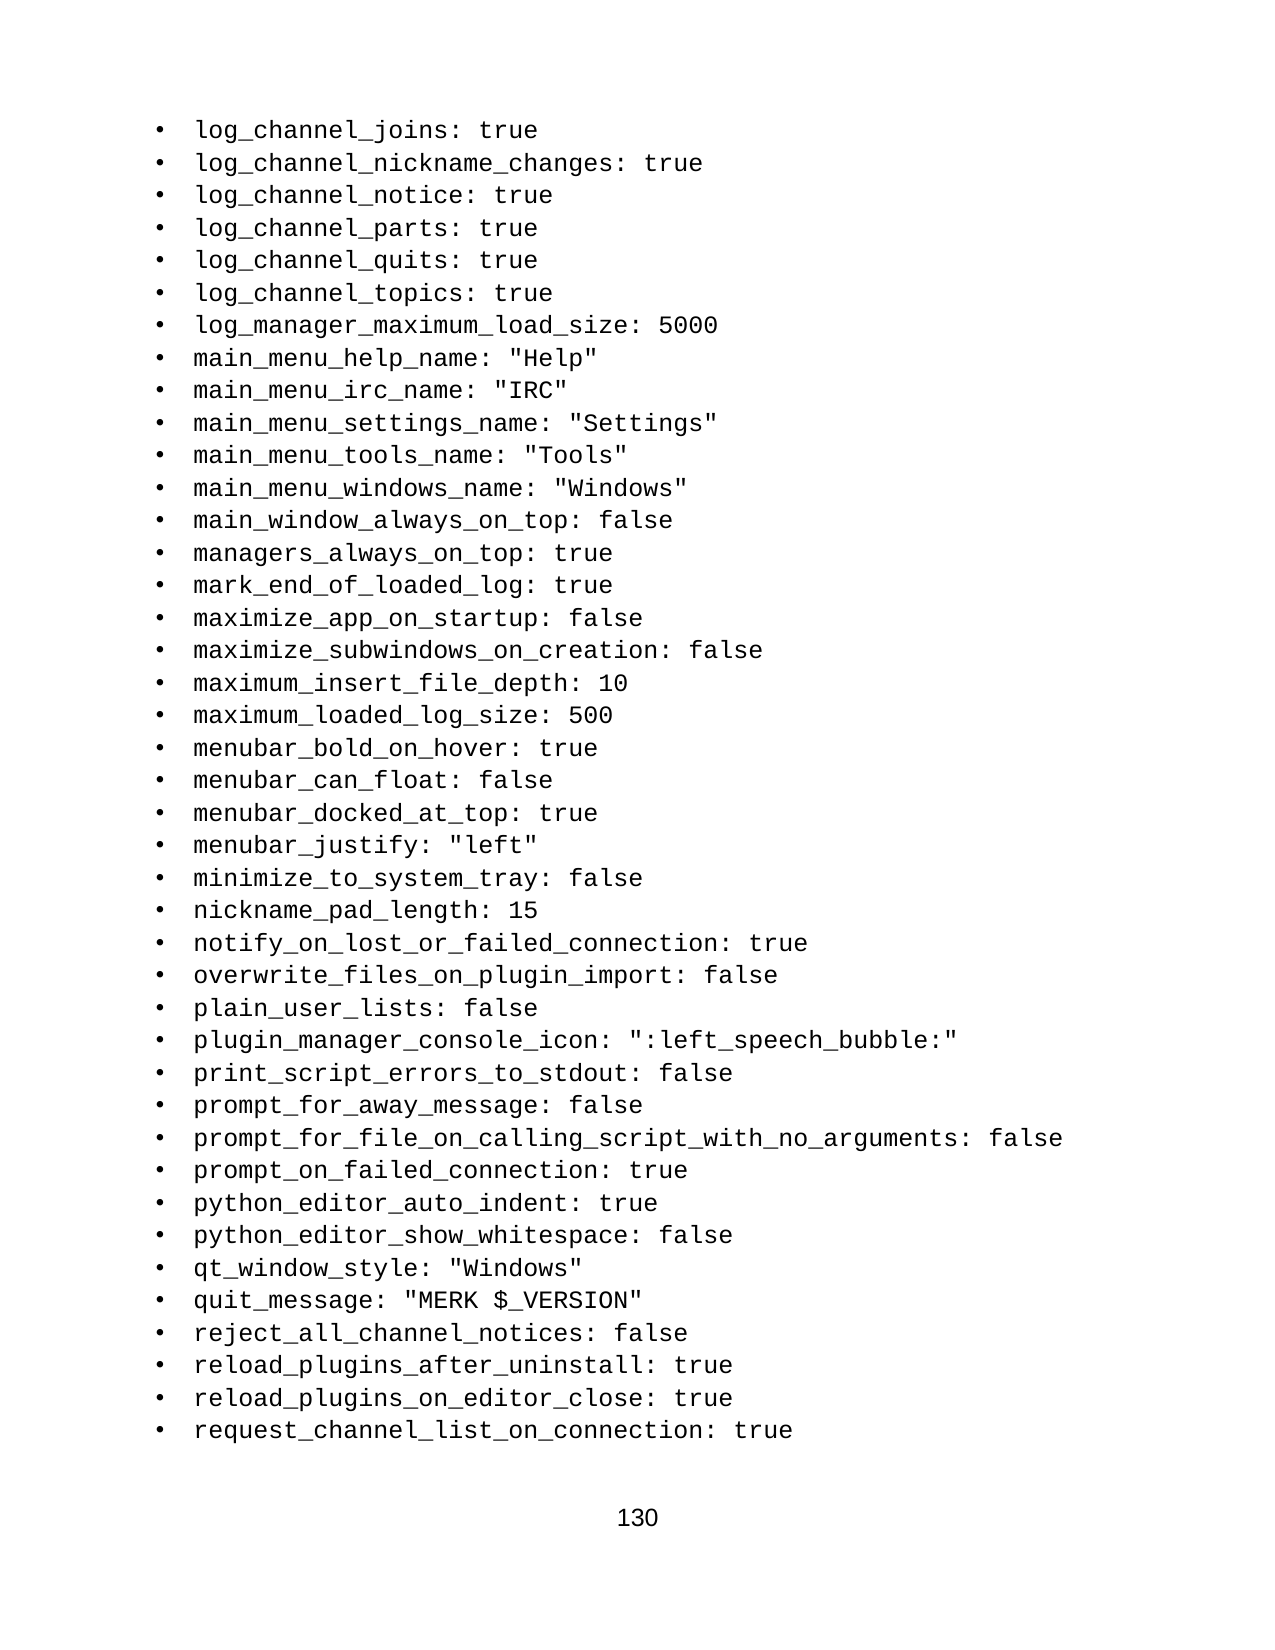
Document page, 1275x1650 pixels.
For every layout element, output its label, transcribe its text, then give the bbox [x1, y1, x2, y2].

list main_menu_help_name: "Help" [156, 346, 1157, 374]
list overwrite_files_on_plugin_import: false [156, 963, 1157, 991]
list prompt_on_failed_connection: true [156, 1158, 1157, 1186]
list menubar_docked_at_top: true [156, 801, 1157, 829]
list menubar_justify: "left" [156, 833, 1157, 861]
list plain_user_lists: false [156, 996, 1157, 1024]
list main_window_always_on_top: false [156, 508, 1157, 536]
list python_editor_auto_indent: true [156, 1191, 1157, 1219]
list quit_message: "MERK $_VERSION" [156, 1288, 1157, 1316]
list notify_on_lost_or_failed_connection: true [156, 931, 1157, 959]
list log_channel_parts: true [156, 216, 1157, 244]
list print_script_errors_to_stdout: false [156, 1061, 1157, 1089]
list main_menu_settings_name: "Settings" [156, 411, 1157, 439]
list reject_all_channel_notices: false [156, 1321, 1157, 1349]
list mark_end_of_loaded_log: true [156, 573, 1157, 601]
list minimize_to_system_tray: false [156, 866, 1157, 894]
list reload_plugins_after_uninstall: true [156, 1353, 1157, 1381]
list maximum_insert_file_depth: 10 [156, 671, 1157, 699]
list managers_always_on_top: true [156, 541, 1157, 569]
list maximize_subwindows_on_creation: false [156, 638, 1157, 666]
list reload_plugins_on_editor_close: true [156, 1386, 1157, 1414]
list prompt_for_file_on_calling_script_with_no_arguments: false [156, 1126, 1157, 1154]
list python_editor_show_whitespace: false [156, 1223, 1157, 1251]
list main_menu_windows_name: "Windows" [156, 476, 1157, 504]
list prompt_for_away_message: false [156, 1093, 1157, 1121]
list log_channel_topics: true [156, 281, 1157, 309]
list log_channel_joins: true [156, 118, 1157, 146]
list request_channel_list_on_connection: true [156, 1418, 1157, 1446]
list nickname_pad_length: 15 [156, 898, 1157, 926]
list menubar_bold_on_hover: true [156, 736, 1157, 764]
list plugin_manager_console_icon: ":left_speech_bubble:" [156, 1028, 1157, 1056]
list log_channel_quits: true [156, 248, 1157, 276]
list main_menu_irc_name: "IRC" [156, 378, 1157, 406]
list maximize_app_on_startup: false [156, 606, 1157, 634]
list main_menu_tools_name: "Tools" [156, 443, 1157, 471]
list menubar_can_float: false [156, 768, 1157, 796]
list log_channel_notice: true [156, 183, 1157, 211]
list qt_window_style: "Windows" [156, 1256, 1157, 1284]
list maximum_loaded_log_size: 500 [156, 703, 1157, 731]
list log_channel_nickname_changes: true [156, 151, 1157, 179]
list log_manager_maximum_load_size: 5000 [156, 313, 1157, 341]
